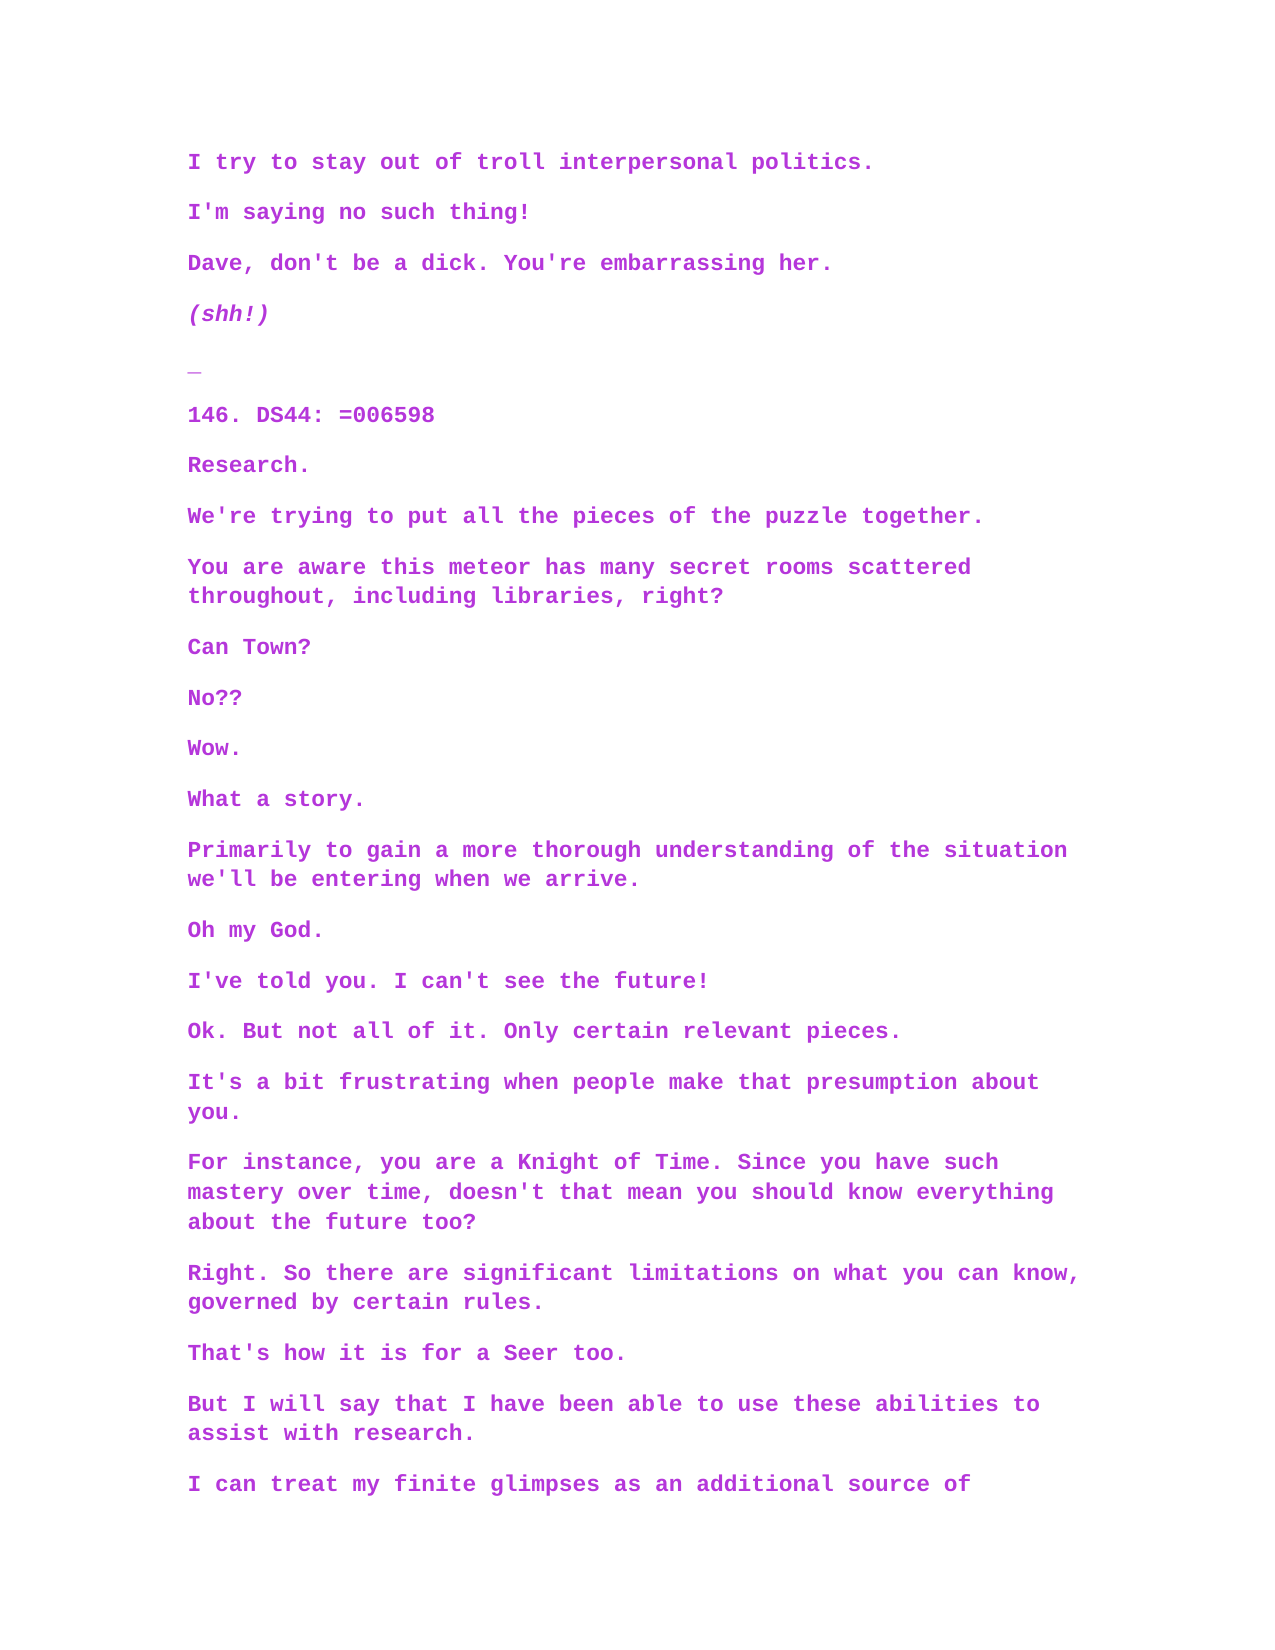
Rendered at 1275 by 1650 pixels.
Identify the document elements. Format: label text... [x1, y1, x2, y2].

text That's how it is for a Seer too. [187, 1341, 1087, 1367]
text (shh!) [187, 302, 1087, 328]
text I'm saying no such thing! [187, 201, 1087, 227]
text 146. DS44: =006598 [187, 403, 1087, 429]
text But I will say that I have been able to use these abilities to assist with research. [187, 1392, 1087, 1448]
text We're trying to put all the pieces of the puzzle together. [187, 504, 1087, 530]
text You are aware this meteor has many secret rooms scattered throughout, including libraries, right? [187, 555, 1087, 611]
text Ok. But not all of it. Only certain relevant pieces. [187, 1019, 1087, 1046]
text Oh my God. [187, 918, 1087, 944]
text No?? [187, 686, 1087, 712]
text For instance, you are a Knight of Time. Since you have such mastery over time, doesn't that mean you should know everything about the future too? [187, 1151, 1087, 1236]
text I can treat my finite glimpses as an additional source of [187, 1472, 1087, 1498]
text I've told you. I can't see the future! [187, 969, 1087, 995]
text Can Town? [187, 635, 1087, 661]
text Right. So there are significant limitations on what you can know, governed by certain rules. [187, 1261, 1087, 1317]
text I try to stay out of troll interpersonal politics. [187, 150, 1087, 176]
text What a story. [187, 787, 1087, 813]
text Primarily to gain a more thorough understanding of the situation we'll be entering when we arrive. [187, 838, 1087, 894]
text Research. [187, 454, 1087, 480]
text Dave, don't be a dick. You're embarrassing her. [187, 251, 1087, 277]
text _ [187, 352, 1087, 378]
text Wow. [187, 737, 1087, 763]
text It's a bit frustrating when people make that presumption about you. [187, 1070, 1087, 1126]
